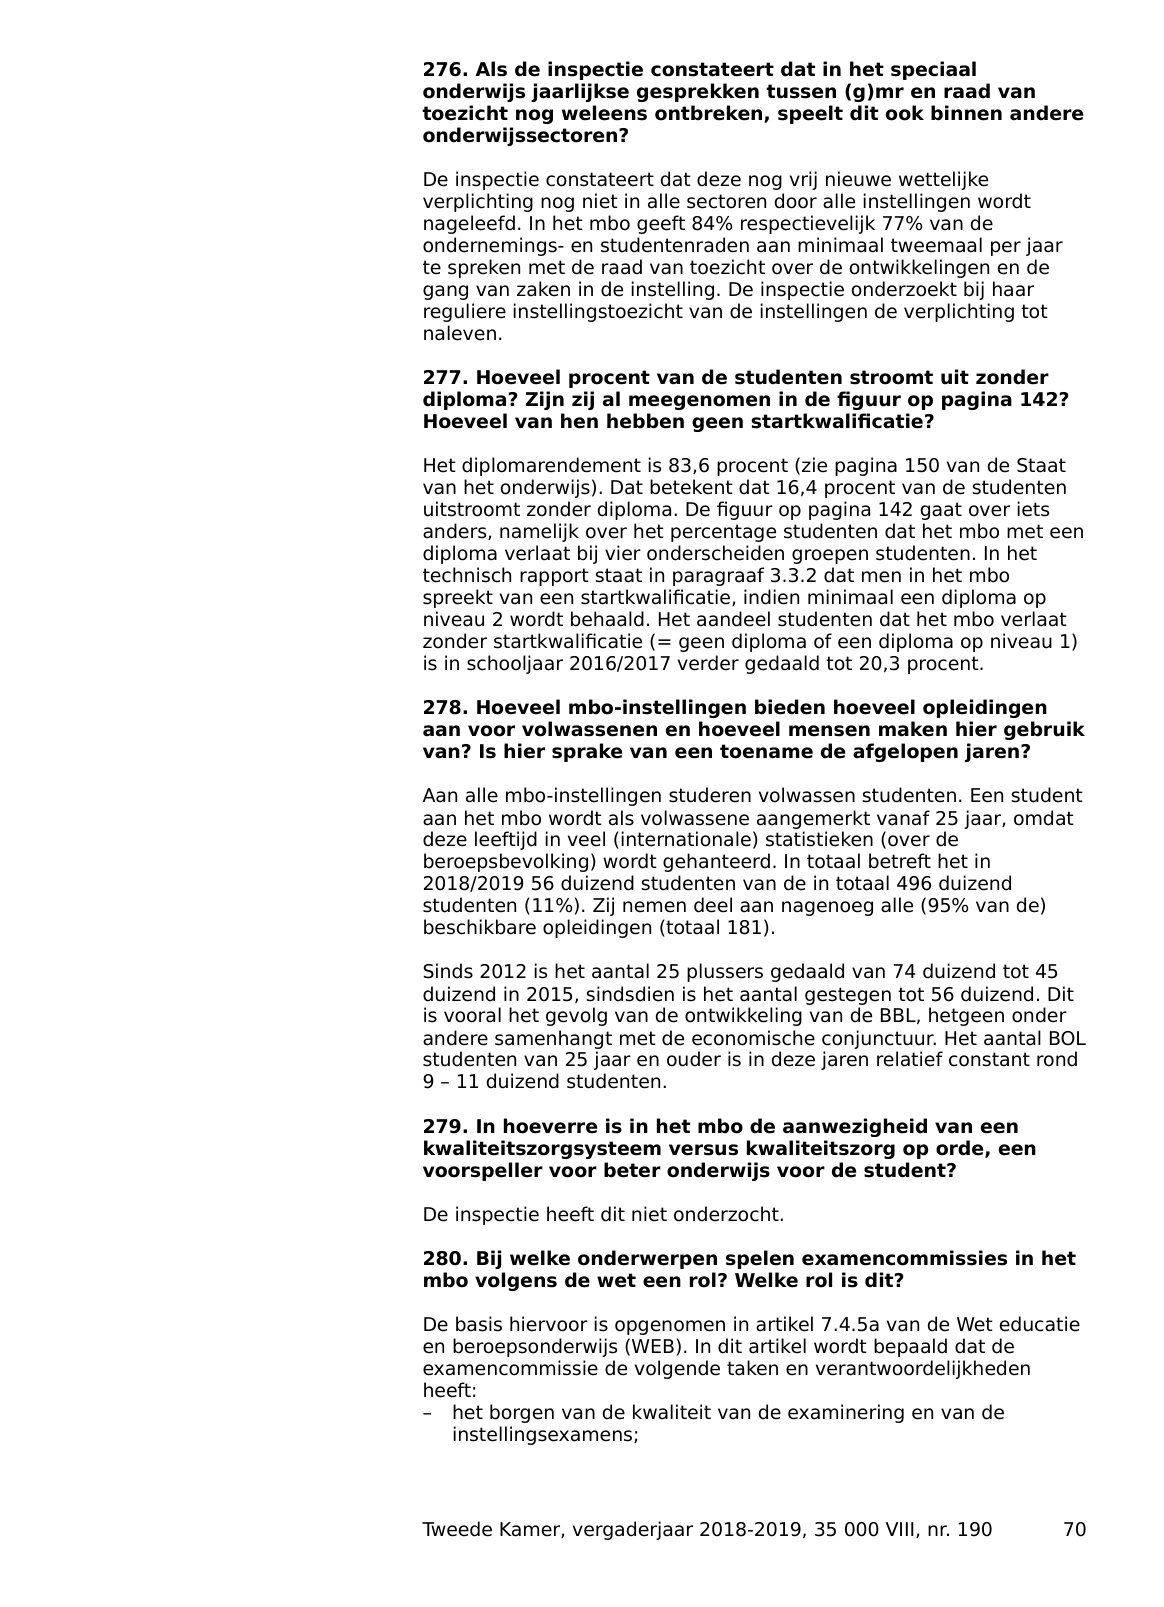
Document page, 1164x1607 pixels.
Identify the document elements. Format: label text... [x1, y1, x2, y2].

subtitle 276. Als de inspectie constateert dat in het speciaal onderwijs jaarlijkse gesprekken tussen (g)mr en raad van toezicht nog weleens ontbreken, speelt dit ook binnen andere onderwijssectoren? [422, 59, 1087, 147]
text Het diplomarendement is 83,6 procent (zie pagina 150 van de Staat van het onderwijs). Dat betekent dat 16,4 procent van de studenten uitstroomt zonder diploma. De figuur op pagina 142 gaat over iets anders, namelijk over het percentage studenten dat het mbo met een diploma verlaat bij vier onderscheiden groepen studenten. In het technisch rapport staat in paragraaf 3.3.2 dat men in het mbo spreekt van een startkwalificatie, indien minimaal een diploma op niveau 2 wordt behaald. Het aandeel studenten dat het mbo verlaat zonder startkwalificatie (= geen diploma of een diploma op niveau 1) is in schooljaar 2016/2017 verder gedaald tot 20,3 procent. [422, 455, 1087, 675]
text De inspectie constateert dat deze nog vrij nieuwe wettelijke verplichting nog niet in alle sectoren door alle instellingen wordt nageleefd. In het mbo geeft 84% respectievelijk 77% van de ondernemings- en studentenraden aan minimaal tweemaal per jaar te spreken met de raad van toezicht over de ontwikkelingen en de gang van zaken in de instelling. De inspectie onderzoekt bij haar reguliere instellingstoezicht van de instellingen de verplichting tot naleven. [422, 169, 1087, 345]
text De basis hiervoor is opgenomen in artikel 7.4.5a van de Wet educatie en beroepsonderwijs (WEB). In dit artikel wordt bepaald dat de examencommissie de volgende taken en verantwoordelijkheden heeft: [422, 1314, 1087, 1402]
subtitle 279. In hoeverre is in het mbo de aanwezigheid van een kwaliteitszorgsysteem versus kwaliteitszorg op orde, een voorspeller voor beter onderwijs voor de student? [422, 1116, 1087, 1181]
text – het borgen van de kwaliteit van de examinering en van de instellingsexamens; [422, 1402, 1087, 1446]
subtitle 280. Bij welke onderwerpen spelen examencommissies in het mbo volgens de wet een rol? Welke rol is dit? [422, 1248, 1087, 1292]
text De inspectie heeft dit niet onderzocht. [422, 1204, 1087, 1226]
subtitle 277. Hoeveel procent van de studenten stroomt uit zonder diploma? Zijn zij al meegenomen in de figuur op pagina 142? Hoeveel van hen hebben geen startkwalificatie? [422, 367, 1087, 433]
text Sinds 2012 is het aantal 25 plussers gedaald van 74 duizend tot 45 duizend in 2015, sindsdien is het aantal gestegen tot 56 duizend. Dit is vooral het gevolg van de ontwikkeling van de BBL, hetgeen onder andere samenhangt met de economische conjunctuur. Het aantal BOL studenten van 25 jaar en ouder is in deze jaren relatief constant rond 9 – 11 duizend studenten. [422, 961, 1087, 1093]
subtitle 278. Hoeveel mbo-instellingen bieden hoeveel opleidingen aan voor volwassenen en hoeveel mensen maken hier gebruik van? Is hier sprake van een toename de afgelopen jaren? [422, 697, 1087, 763]
text Aan alle mbo-instellingen studeren volwassen studenten. Een student aan het mbo wordt als volwassene aangemerkt vanaf 25 jaar, omdat deze leeftijd in veel (internationale) statistieken (over de beroepsbevolking) wordt gehanteerd. In totaal betreft het in 2018/2019 56 duizend studenten van de in totaal 496 duizend studenten (11%). Zij nemen deel aan nagenoeg alle (95% van de) beschikbare opleidingen (totaal 181). [422, 785, 1087, 939]
